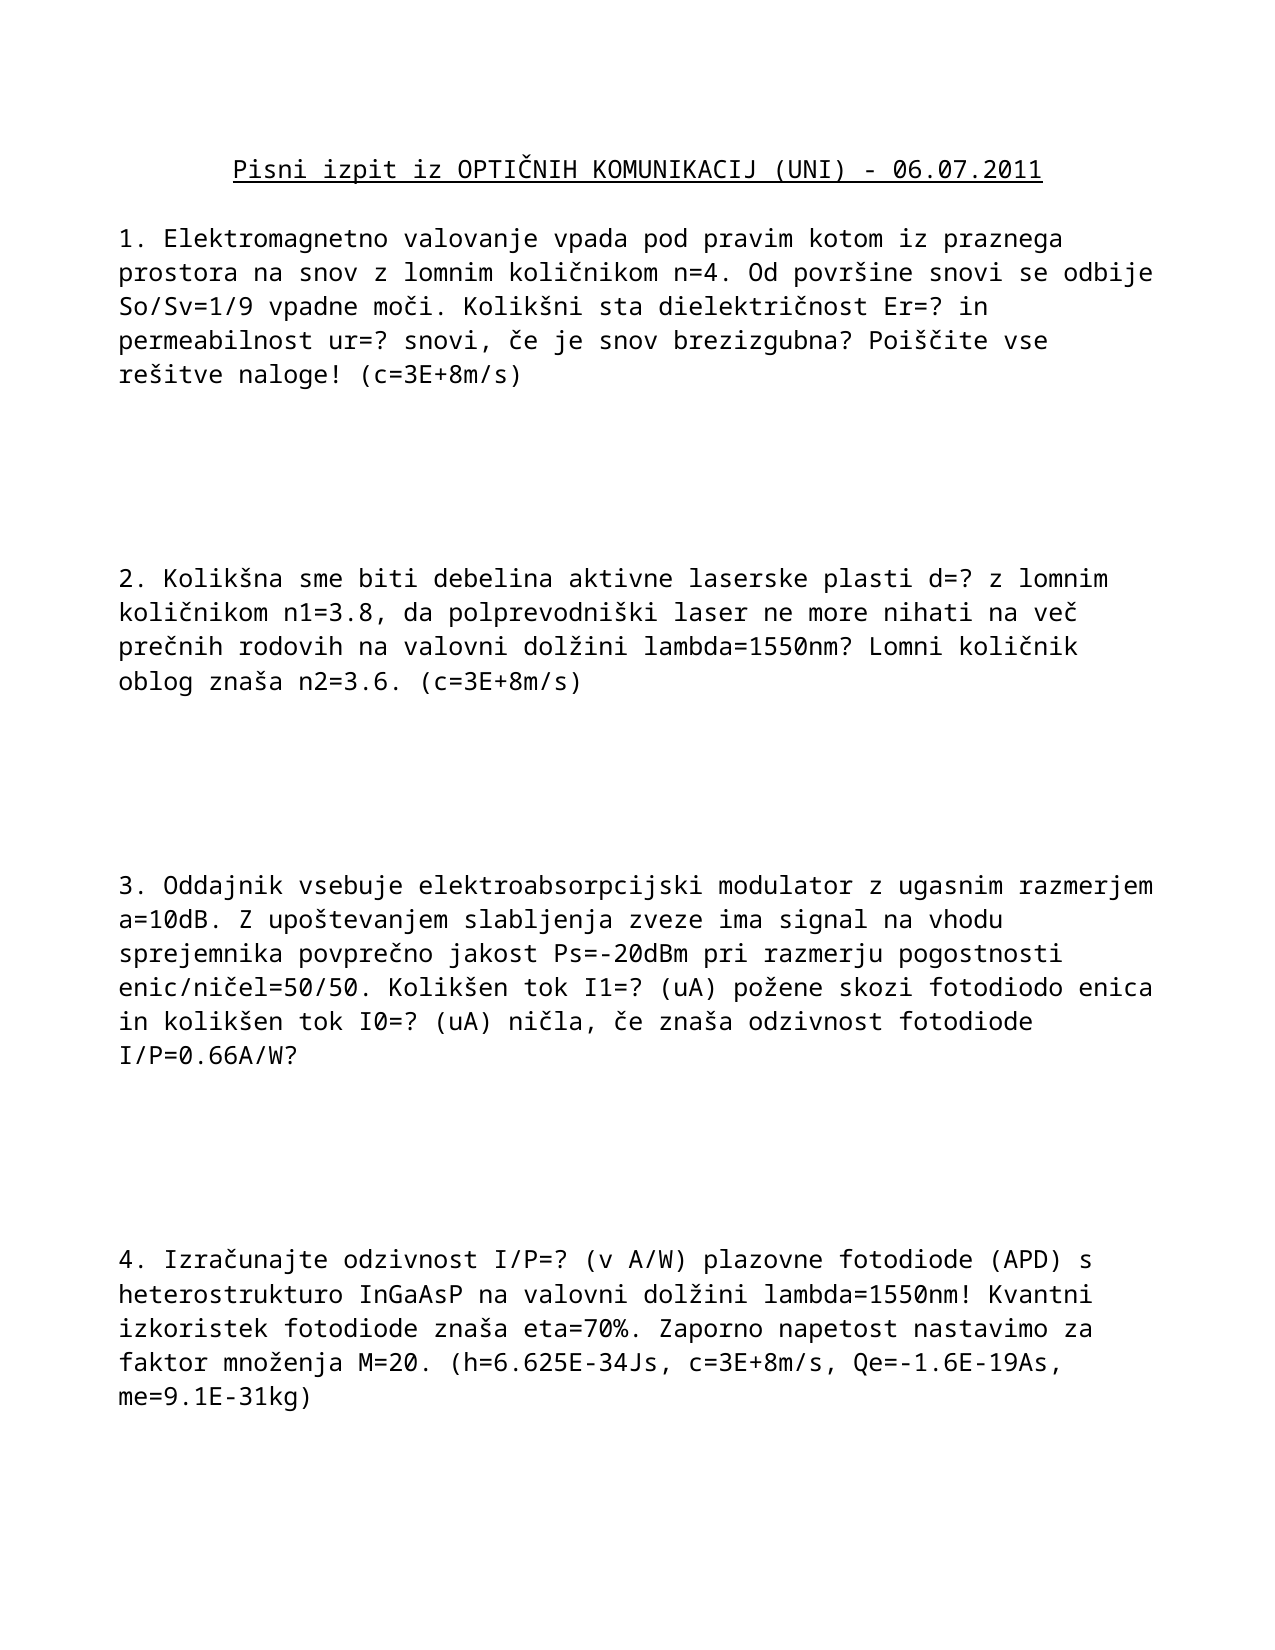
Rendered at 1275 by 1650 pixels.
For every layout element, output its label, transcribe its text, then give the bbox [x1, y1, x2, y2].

text 1. Elektromagnetno valovanje vpada pod pravim kotom iz praznega prostora na snov z lomnim količnikom n=4. Od površine snovi se odbije So/Sv=1/9 vpadne moči. Kolikšni sta dielektričnost Er=? in permeabilnost ur=? snovi, če je snov brezizgubna? Poiščite vse rešitve naloge! (c=3E+8m/s) [118, 220, 1157, 391]
text 4. Izračunajte odzivnost I/P=? (v A/W) plazovne fotodiode (APD) s heterostrukturo InGaAsP na valovni dolžini lambda=1550nm! Kvantni izkoristek fotodiode znaša eta=70%. Zaporno napetost nastavimo za faktor množenja M=20. (h=6.625E-34Js, c=3E+8m/s, Qe=-1.6E-19As, me=9.1E-31kg) [118, 1242, 1157, 1412]
text 2. Kolikšna sme biti debelina aktivne laserske plasti d=? z lomnim količnikom n1=3.8, da polprevodniški laser ne more nihati na več prečnih rodovih na valovni dolžini lambda=1550nm? Lomni količnik oblog znaša n2=3.6. (c=3E+8m/s) [118, 561, 1157, 697]
text Pisni izpit iz OPTIČNIH KOMUNIKACIJ (UNI) - 06.07.2011 [118, 152, 1157, 186]
text 3. Oddajnik vsebuje elektroabsorpcijski modulator z ugasnim razmerjem a=10dB. Z upoštevanjem slabljenja zveze ima signal na vhodu sprejemnika povprečno jakost Ps=-20dBm pri razmerju pogostnosti enic/ničel=50/50. Kolikšen tok I1=? (uA) požene skozi fotodiodo enica in kolikšen tok I0=? (uA) ničla, če znaša odzivnost fotodiode I/P=0.66A/W? [118, 867, 1157, 1072]
